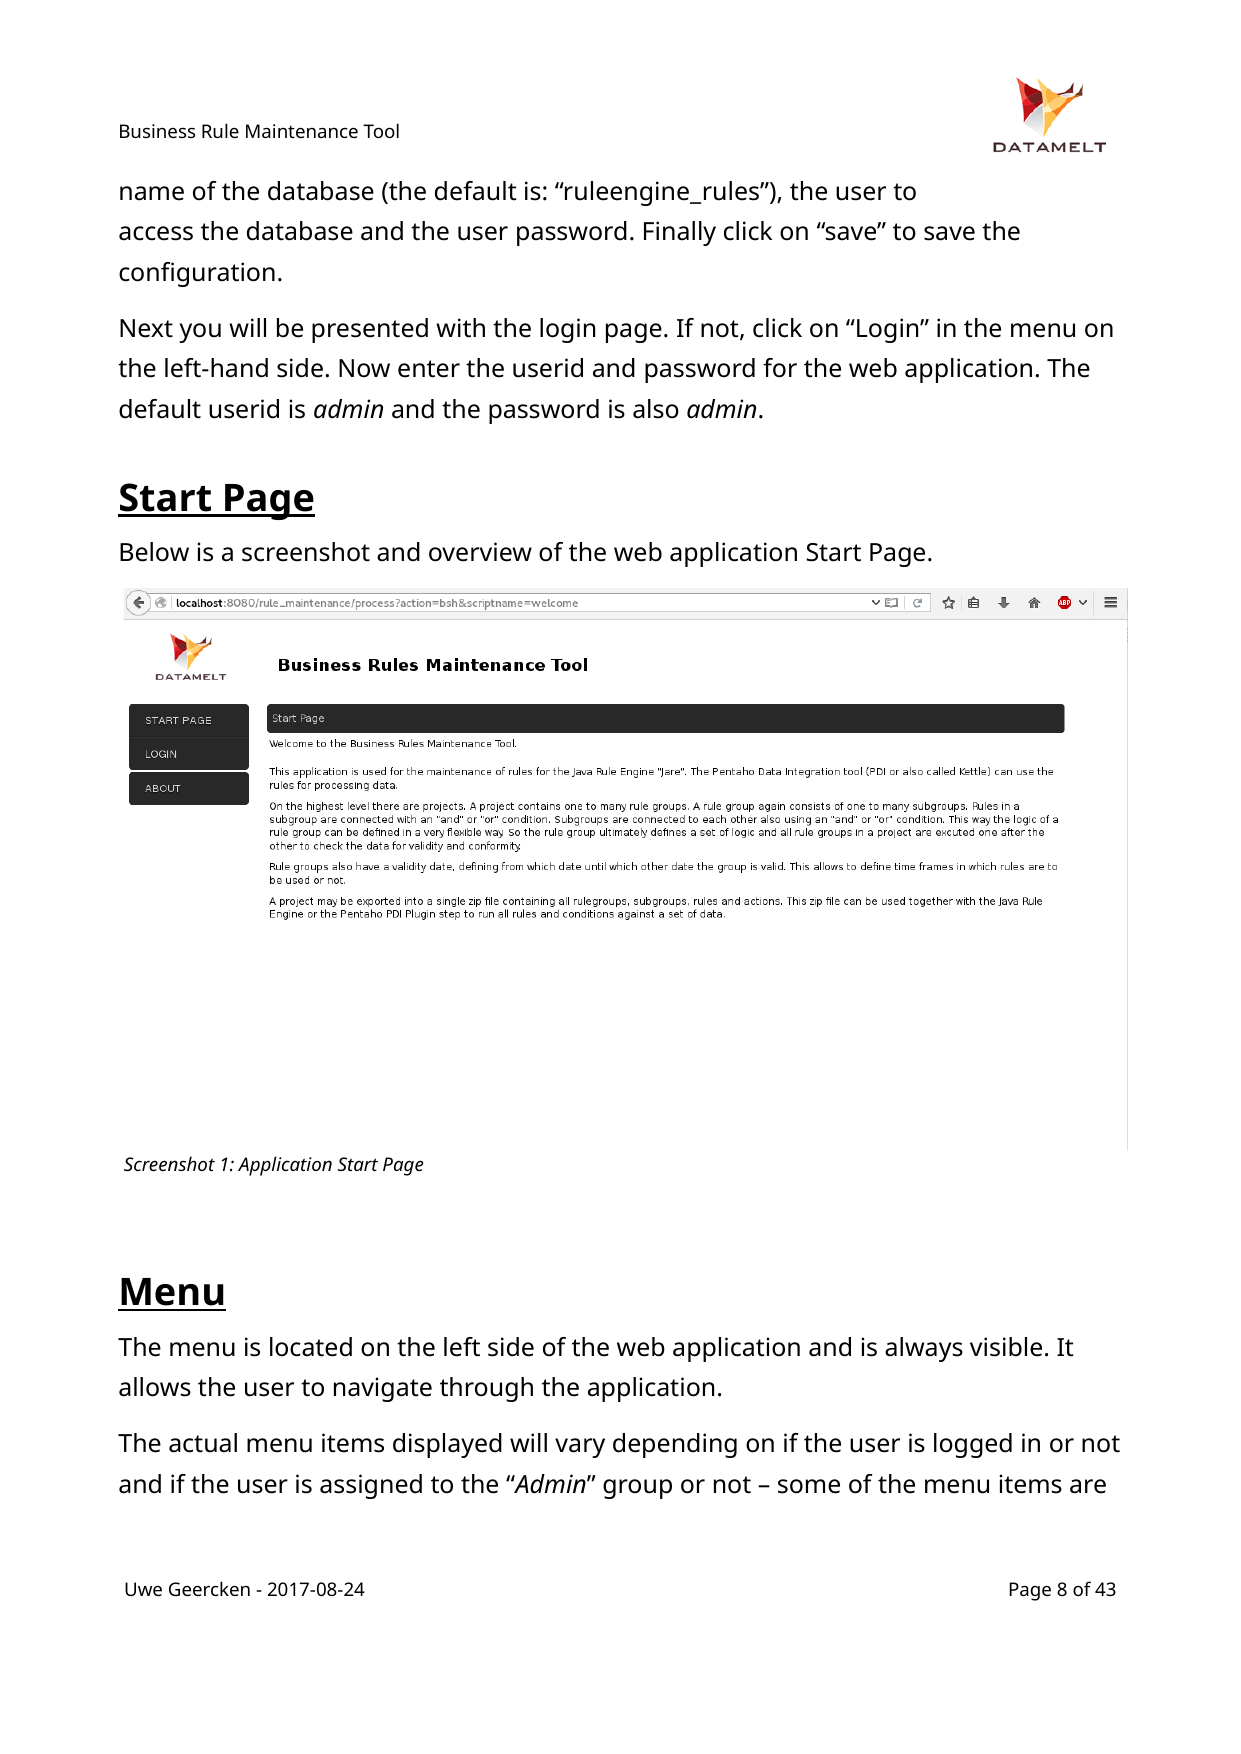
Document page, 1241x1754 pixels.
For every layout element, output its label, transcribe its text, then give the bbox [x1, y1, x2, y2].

text Below is a screenshot and overview of the web application Start Page. [118, 535, 1122, 569]
text The menu is located on the left side of the web application and is always visible. It allows the user to navigate through the application. [118, 1329, 1122, 1404]
picture [123, 588, 1128, 1151]
text The actual menu items displayed will vary depending on if the user is logged in or not and if the user is assigned to the “Admin” group or not – some of the menu items are [118, 1425, 1122, 1500]
text Screenshot 1: Application Start Page [124, 1151, 1128, 1176]
subtitle Start Page [118, 471, 1122, 523]
picture [992, 69, 1107, 160]
subtitle Menu [118, 1265, 1122, 1317]
text name of the database (the default is: “ruleengine_rules”), the user to access the database and the user password. Finally click on “save” to save the configuration. [118, 173, 1122, 289]
text Next you will be presented with the login page. If not, click on “Login” in the menu on the left-hand side. Now enter the userid and password for the web application. The default userid is admin and the password is also admin. [118, 310, 1122, 426]
text [124, 576, 1128, 588]
